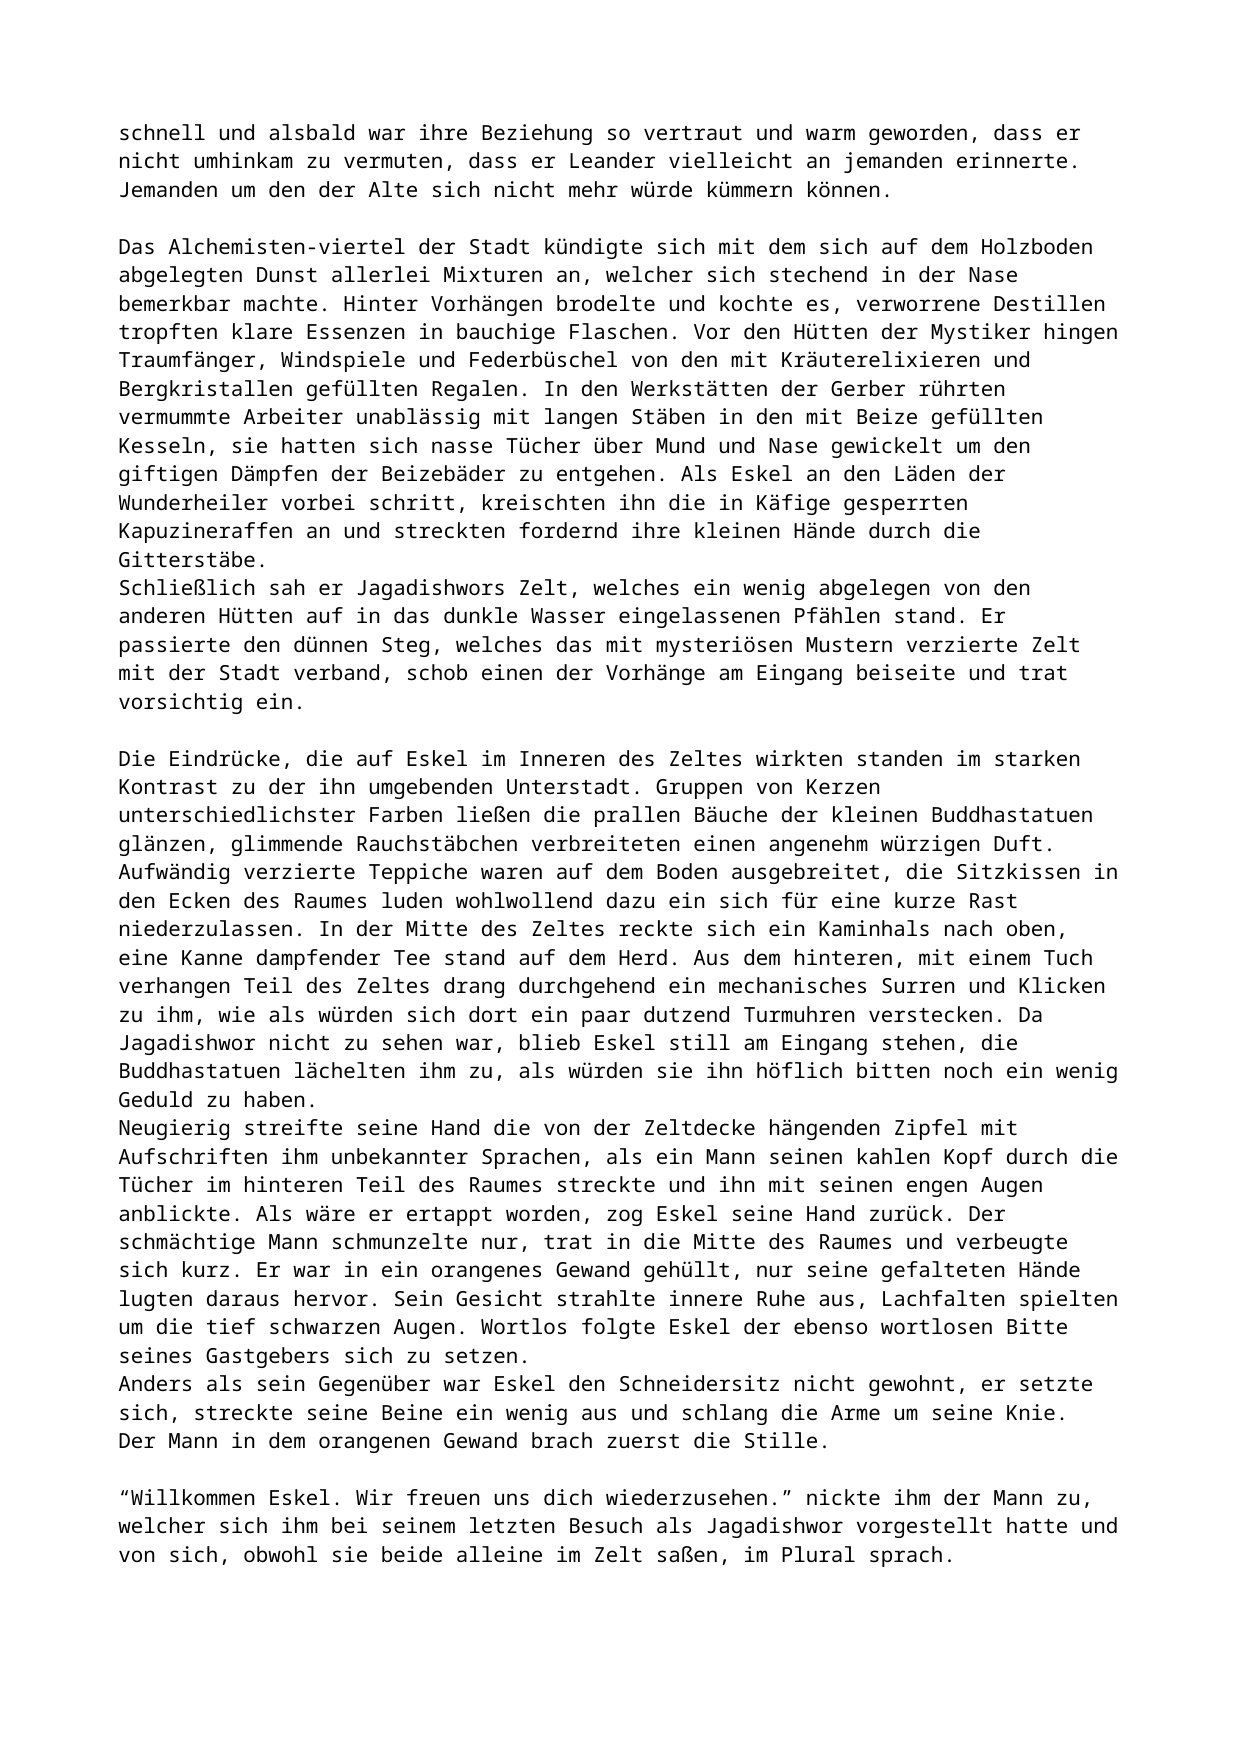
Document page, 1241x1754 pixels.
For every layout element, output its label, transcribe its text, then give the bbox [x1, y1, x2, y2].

text schnell und alsbald war ihre Beziehung so vertraut und warm geworden, dass er nicht umhinkam zu vermuten, dass er Leander vielleicht an jemanden erinnerte. Jemanden um den der Alte sich nicht mehr würde kümmern können. [118, 118, 1122, 203]
text Das Alchemisten-viertel der Stadt kündigte sich mit dem sich auf dem Holzboden abgelegten Dunst allerlei Mixturen an, welcher sich stechend in der Nase bemerkbar machte. Hinter Vorhängen brodelte und kochte es, verworrene Destillen tropften klare Essenzen in bauchige Flaschen. Vor den Hütten der Mystiker hingen Traumfänger, Windspiele und Federbüschel von den mit Kräuterelixieren und Bergkristallen gefüllten Regalen. In den Werkstätten der Gerber rührten vermummte Arbeiter unablässig mit langen Stäben in den mit Beize gefüllten Kesseln, sie hatten sich nasse Tücher über Mund und Nase gewickelt um den giftigen Dämpfen der Beizebäder zu entgehen. Als Eskel an den Läden der Wunderheiler vorbei schritt, kreischten ihn die in Käfige gesperrten Kapuzineraffen an und streckten fordernd ihre kleinen Hände durch die Gitterstäbe. [118, 232, 1122, 573]
text Anders als sein Gegenüber war Eskel den Schneidersitz nicht gewohnt, er setzte sich, streckte seine Beine ein wenig aus und schlang die Arme um seine Knie. [118, 1369, 1122, 1426]
text Die Eindrücke, die auf Eskel im Inneren des Zeltes wirkten standen im starken Kontrast zu der ihn umgebenden Unterstadt. Gruppen von Kerzen unterschiedlichster Farben ließen die prallen Bäuche der kleinen Buddhastatuen glänzen, glimmende Rauchstäbchen verbreiteten einen angenehm würzigen Duft. Aufwändig verzierte Teppiche waren auf dem Boden ausgebreitet, die Sitzkissen in den Ecken des Raumes luden wohlwollend dazu ein sich für eine kurze Rast niederzulassen. In der Mitte des Zeltes reckte sich ein Kaminhals nach oben, eine Kanne dampfender Tee stand auf dem Herd. Aus dem hinteren, mit einem Tuch verhangen Teil des Zeltes drang durchgehend ein mechanisches Surren und Klicken zu ihm, wie als würden sich dort ein paar dutzend Turmuhren verstecken. Da Jagadishwor nicht zu sehen war, blieb Eskel still am Eingang stehen, die Buddhastatuen lächelten ihm zu, als würden sie ihn höflich bitten noch ein wenig Geduld zu haben. [118, 744, 1122, 1113]
text Neugierig streifte seine Hand die von der Zeltdecke hängenden Zipfel mit Aufschriften ihm unbekannter Sprachen, als ein Mann seinen kahlen Kopf durch die Tücher im hinteren Teil des Raumes streckte und ihn mit seinen engen Augen anblickte. Als wäre er ertappt worden, zog Eskel seine Hand zurück. Der schmächtige Mann schmunzelte nur, trat in die Mitte des Raumes und verbeugte sich kurz. Er war in ein orangenes Gewand gehüllt, nur seine gefalteten Hände lugten daraus hervor. Sein Gesicht strahlte innere Ruhe aus, Lachfalten spielten um die tief schwarzen Augen. Wortlos folgte Eskel der ebenso wortlosen Bitte seines Gastgebers sich zu setzen. [118, 1113, 1122, 1369]
text “Willkommen Eskel. Wir freuen uns dich wiederzusehen.” nickte ihm der Mann zu, welcher sich ihm bei seinem letzten Besuch als Jagadishwor vorgestellt hatte und von sich, obwohl sie beide alleine im Zelt saßen, im Plural sprach. [118, 1483, 1122, 1568]
text Schließlich sah er Jagadishwors Zelt, welches ein wenig abgelegen von den anderen Hütten auf in das dunkle Wasser eingelassenen Pfählen stand. Er passierte den dünnen Steg, welches das mit mysteriösen Mustern verzierte Zelt mit der Stadt verband, schob einen der Vorhänge am Eingang beiseite und trat vorsichtig ein. [118, 573, 1122, 715]
text Der Mann in dem orangenen Gewand brach zuerst die Stille. [118, 1426, 1122, 1455]
